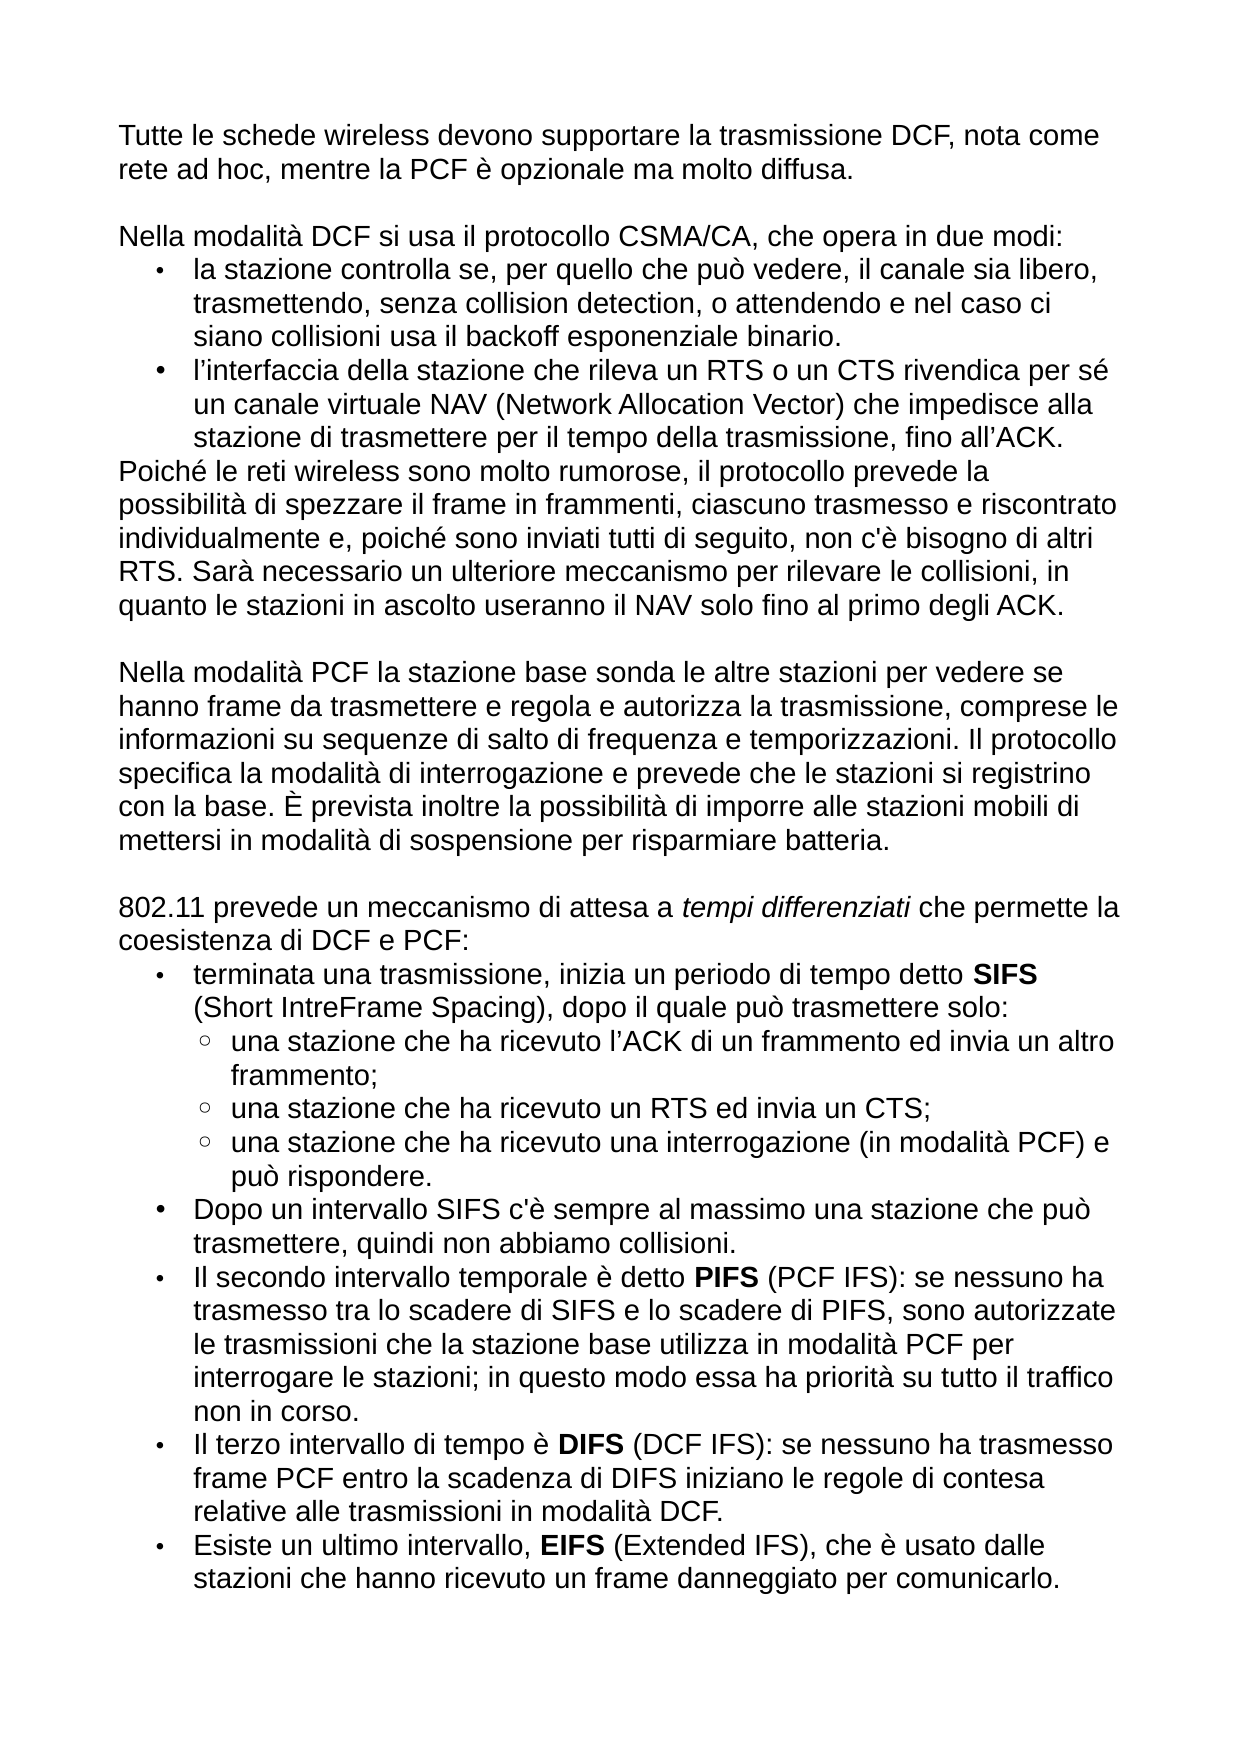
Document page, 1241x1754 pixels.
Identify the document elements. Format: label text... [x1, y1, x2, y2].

text Tutte le schede wireless devono supportare la trasmissione DCF, nota come rete ad hoc, mentre la PCF è opzionale ma molto diffusa. [118, 118, 1122, 185]
list l’interfaccia della stazione che rileva un RTS o un CTS rivendica per sé un canale virtuale NAV (Network Allocation Vector) che impedisce alla stazione di trasmettere per il tempo della trasmissione, fino all’ACK. [156, 353, 1122, 454]
text Poiché le reti wireless sono molto rumorose, il protocollo prevede la possibilità di spezzare il frame in frammenti, ciascuno trasmesso e riscontrato individualmente e, poiché sono inviati tutti di seguito, non c'è bisogno di altri RTS. Sarà necessario un ulteriore meccanismo per rilevare le collisioni, in quanto le stazioni in ascolto useranno il NAV solo fino al primo degli ACK. [118, 454, 1122, 621]
list Il secondo intervallo temporale è detto PIFS (PCF IFS): se nessuno ha trasmesso tra lo scadere di SIFS e lo scadere di PIFS, sono autorizzate le trasmissioni che la stazione base utilizza in modalità PCF per interrogare le stazioni; in questo modo essa ha priorità su tutto il traffico non in corso. [156, 1259, 1122, 1427]
list Il terzo intervallo di tempo è DIFS (DCF IFS): se nessuno ha trasmesso frame PCF entro la scadenza di DIFS iniziano le regole di contesa relative alle trasmissioni in modalità DCF. [156, 1427, 1122, 1528]
list una stazione che ha ricevuto un RTS ed invia un CTS; [193, 1091, 1122, 1125]
text Nella modalità DCF si usa il protocollo CSMA/CA, che opera in due modi: [118, 219, 1122, 252]
list Dopo un intervallo SIFS c'è sempre al massimo una stazione che può trasmettere, quindi non abbiamo collisioni. [156, 1192, 1122, 1259]
list una stazione che ha ricevuto l’ACK di un frammento ed invia un altro frammento; [193, 1024, 1122, 1091]
list terminata una trasmissione, inizia un periodo di tempo detto SIFS (Short IntreFrame Spacing), dopo il quale può trasmettere solo: [156, 957, 1122, 1024]
text Nella modalità PCF la stazione base sonda le altre stazioni per vedere se hanno frame da trasmettere e regola e autorizza la trasmissione, comprese le informazioni su sequenze di salto di frequenza e temporizzazioni. Il protocollo specifica la modalità di interrogazione e prevede che le stazioni si registrino con la base. È prevista inoltre la possibilità di imporre alle stazioni mobili di mettersi in modalità di sospensione per risparmiare batteria. [118, 655, 1122, 856]
list la stazione controlla se, per quello che può vedere, il canale sia libero, trasmettendo, senza collision detection, o attendendo e nel caso ci siano collisioni usa il backoff esponenziale binario. [156, 252, 1122, 353]
list Esiste un ultimo intervallo, EIFS (Extended IFS), che è usato dalle stazioni che hanno ricevuto un frame danneggiato per comunicarlo. [156, 1528, 1122, 1595]
list una stazione che ha ricevuto una interrogazione (in modalità PCF) e può rispondere. [193, 1125, 1122, 1192]
text 802.11 prevede un meccanismo di attesa a tempi differenziati che permette la coesistenza di DCF e PCF: [118, 890, 1122, 957]
